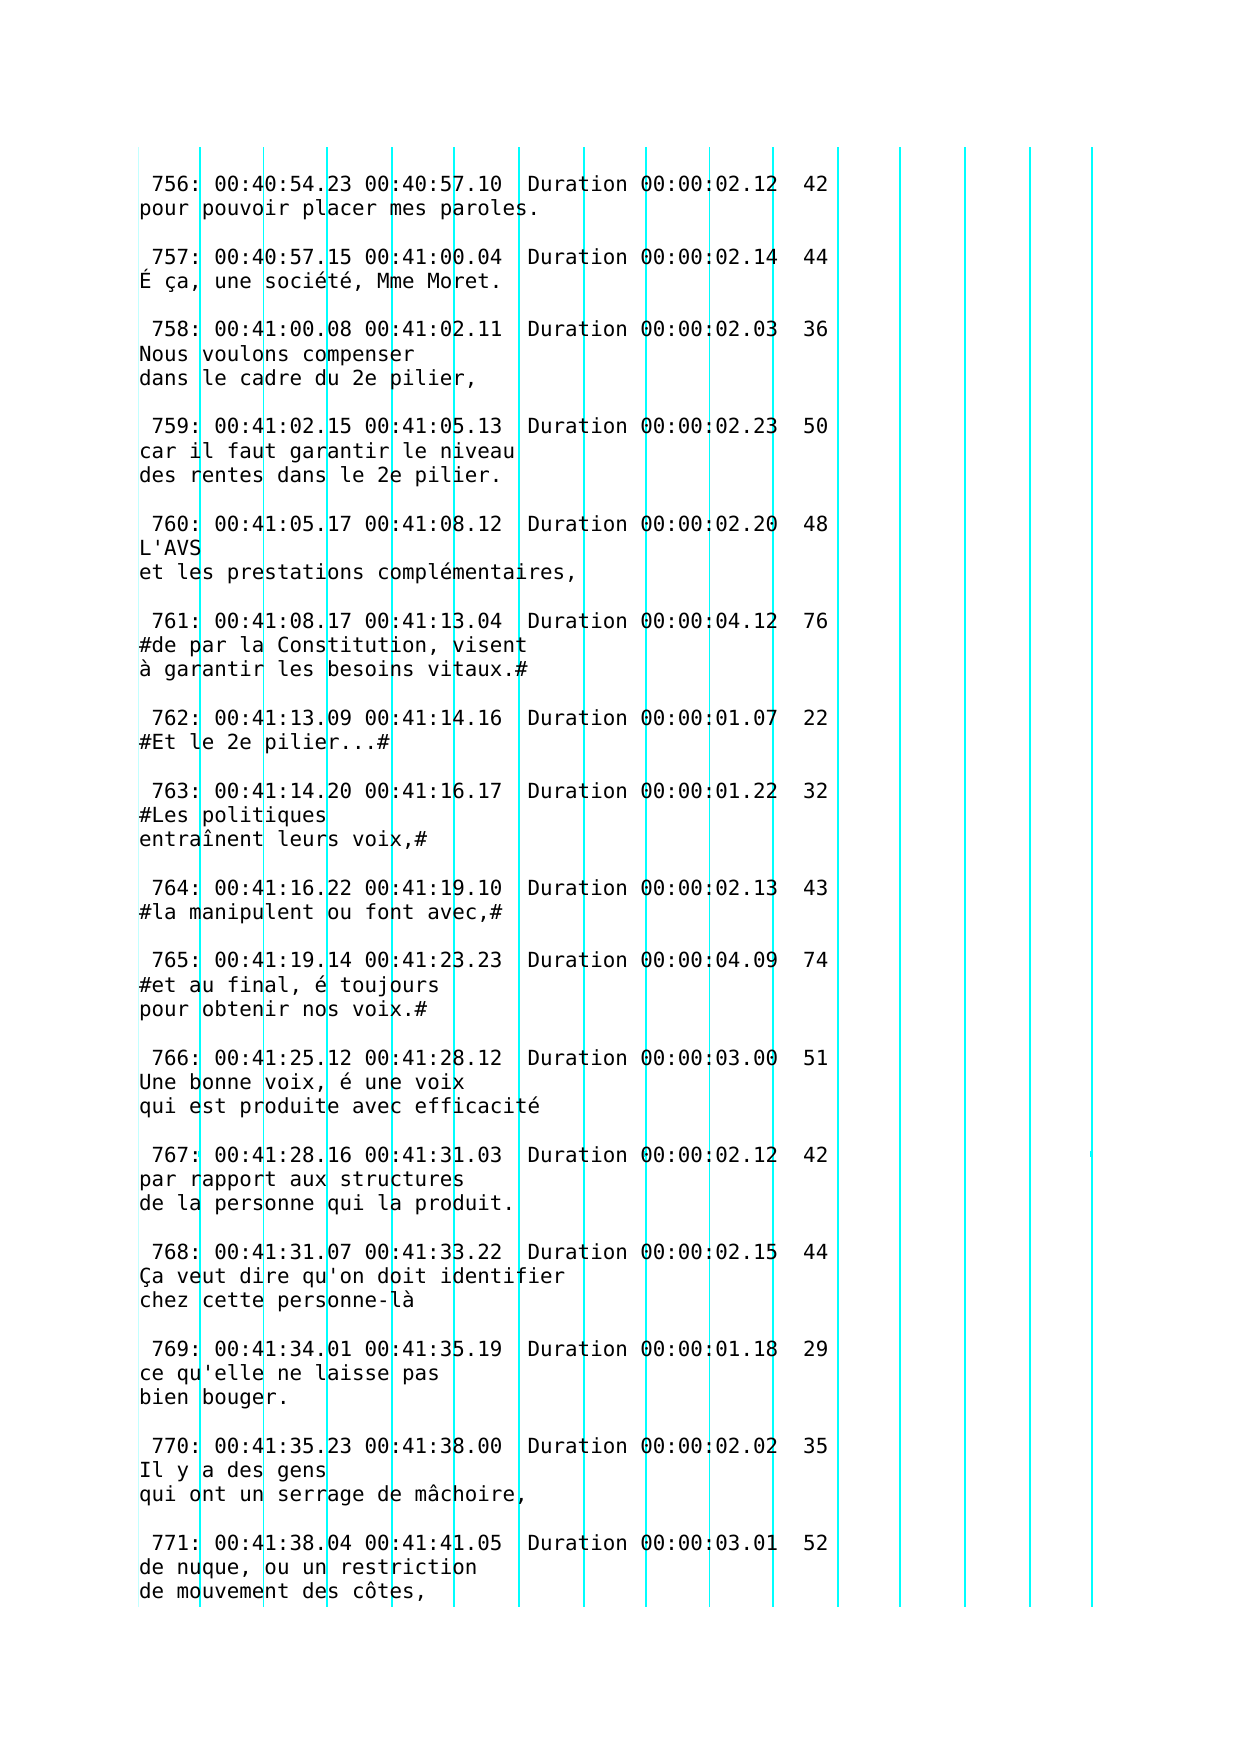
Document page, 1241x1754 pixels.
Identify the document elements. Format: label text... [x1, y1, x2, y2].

text qui est produite avec efficacité [139, 1094, 1101, 1118]
text 760: 00:41:05.17 00:41:08.12 Duration 00:00:02.20 48 [139, 512, 1101, 536]
text entraînent leurs voix,# [139, 827, 1101, 851]
text bien bouger. [139, 1385, 1101, 1410]
text 756: 00:40:54.23 00:40:57.10 Duration 00:00:02.12 42 [139, 172, 1101, 196]
text et les prestations complémentaires, [139, 560, 1101, 584]
text 769: 00:41:34.01 00:41:35.19 Duration 00:00:01.18 29 [139, 1337, 1101, 1361]
picture [138, 147, 1102, 1607]
text car il faut garantir le niveau [139, 439, 1101, 463]
text #et au final, é toujours [139, 973, 1101, 997]
text de nuque, ou un restriction [139, 1555, 1101, 1579]
text pour pouvoir placer mes paroles. [139, 196, 1101, 220]
text dans le cadre du 2e pilier, [139, 366, 1101, 390]
text ce qu'elle ne laisse pas [139, 1361, 1101, 1385]
text 761: 00:41:08.17 00:41:13.04 Duration 00:00:04.12 76 [139, 609, 1101, 633]
text 762: 00:41:13.09 00:41:14.16 Duration 00:00:01.07 22 [139, 706, 1101, 730]
text 759: 00:41:02.15 00:41:05.13 Duration 00:00:02.23 50 [139, 414, 1101, 439]
text 757: 00:40:57.15 00:41:00.04 Duration 00:00:02.14 44 [139, 245, 1101, 269]
text 768: 00:41:31.07 00:41:33.22 Duration 00:00:02.15 44 [139, 1240, 1101, 1264]
text Nous voulons compenser [139, 342, 1101, 366]
text #Et le 2e pilier...# [139, 730, 1101, 754]
text 765: 00:41:19.14 00:41:23.23 Duration 00:00:04.09 74 [139, 948, 1101, 973]
text pour obtenir nos voix.# [139, 997, 1101, 1021]
text de mouvement des côtes, [139, 1579, 1101, 1604]
text qui ont un serrage de mâchoire, [139, 1482, 1101, 1507]
text des rentes dans le 2e pilier. [139, 463, 1101, 487]
text #Les politiques [139, 803, 1101, 827]
text 764: 00:41:16.22 00:41:19.10 Duration 00:00:02.13 43 [139, 876, 1101, 900]
text à garantir les besoins vitaux.# [139, 657, 1101, 682]
text É ça, une société, Mme Moret. [139, 269, 1101, 293]
text #de par la Constitution, visent [139, 633, 1101, 657]
text 763: 00:41:14.20 00:41:16.17 Duration 00:00:01.22 32 [139, 779, 1101, 803]
text 766: 00:41:25.12 00:41:28.12 Duration 00:00:03.00 51 [139, 1046, 1101, 1070]
text Ça veut dire qu'on doit identifier [139, 1264, 1101, 1288]
text 767: 00:41:28.16 00:41:31.03 Duration 00:00:02.12 42 [139, 1143, 1101, 1167]
text L'AVS [139, 536, 1101, 560]
text par rapport aux structures [139, 1167, 1101, 1191]
text 771: 00:41:38.04 00:41:41.05 Duration 00:00:03.01 52 [139, 1531, 1101, 1555]
text Une bonne voix, é une voix [139, 1070, 1101, 1094]
text chez cette personne-là [139, 1288, 1101, 1313]
text 770: 00:41:35.23 00:41:38.00 Duration 00:00:02.02 35 [139, 1434, 1101, 1458]
text 758: 00:41:00.08 00:41:02.11 Duration 00:00:02.03 36 [139, 317, 1101, 342]
text #la manipulent ou font avec,# [139, 900, 1101, 924]
text de la personne qui la produit. [139, 1191, 1101, 1216]
text Il y a des gens [139, 1458, 1101, 1482]
